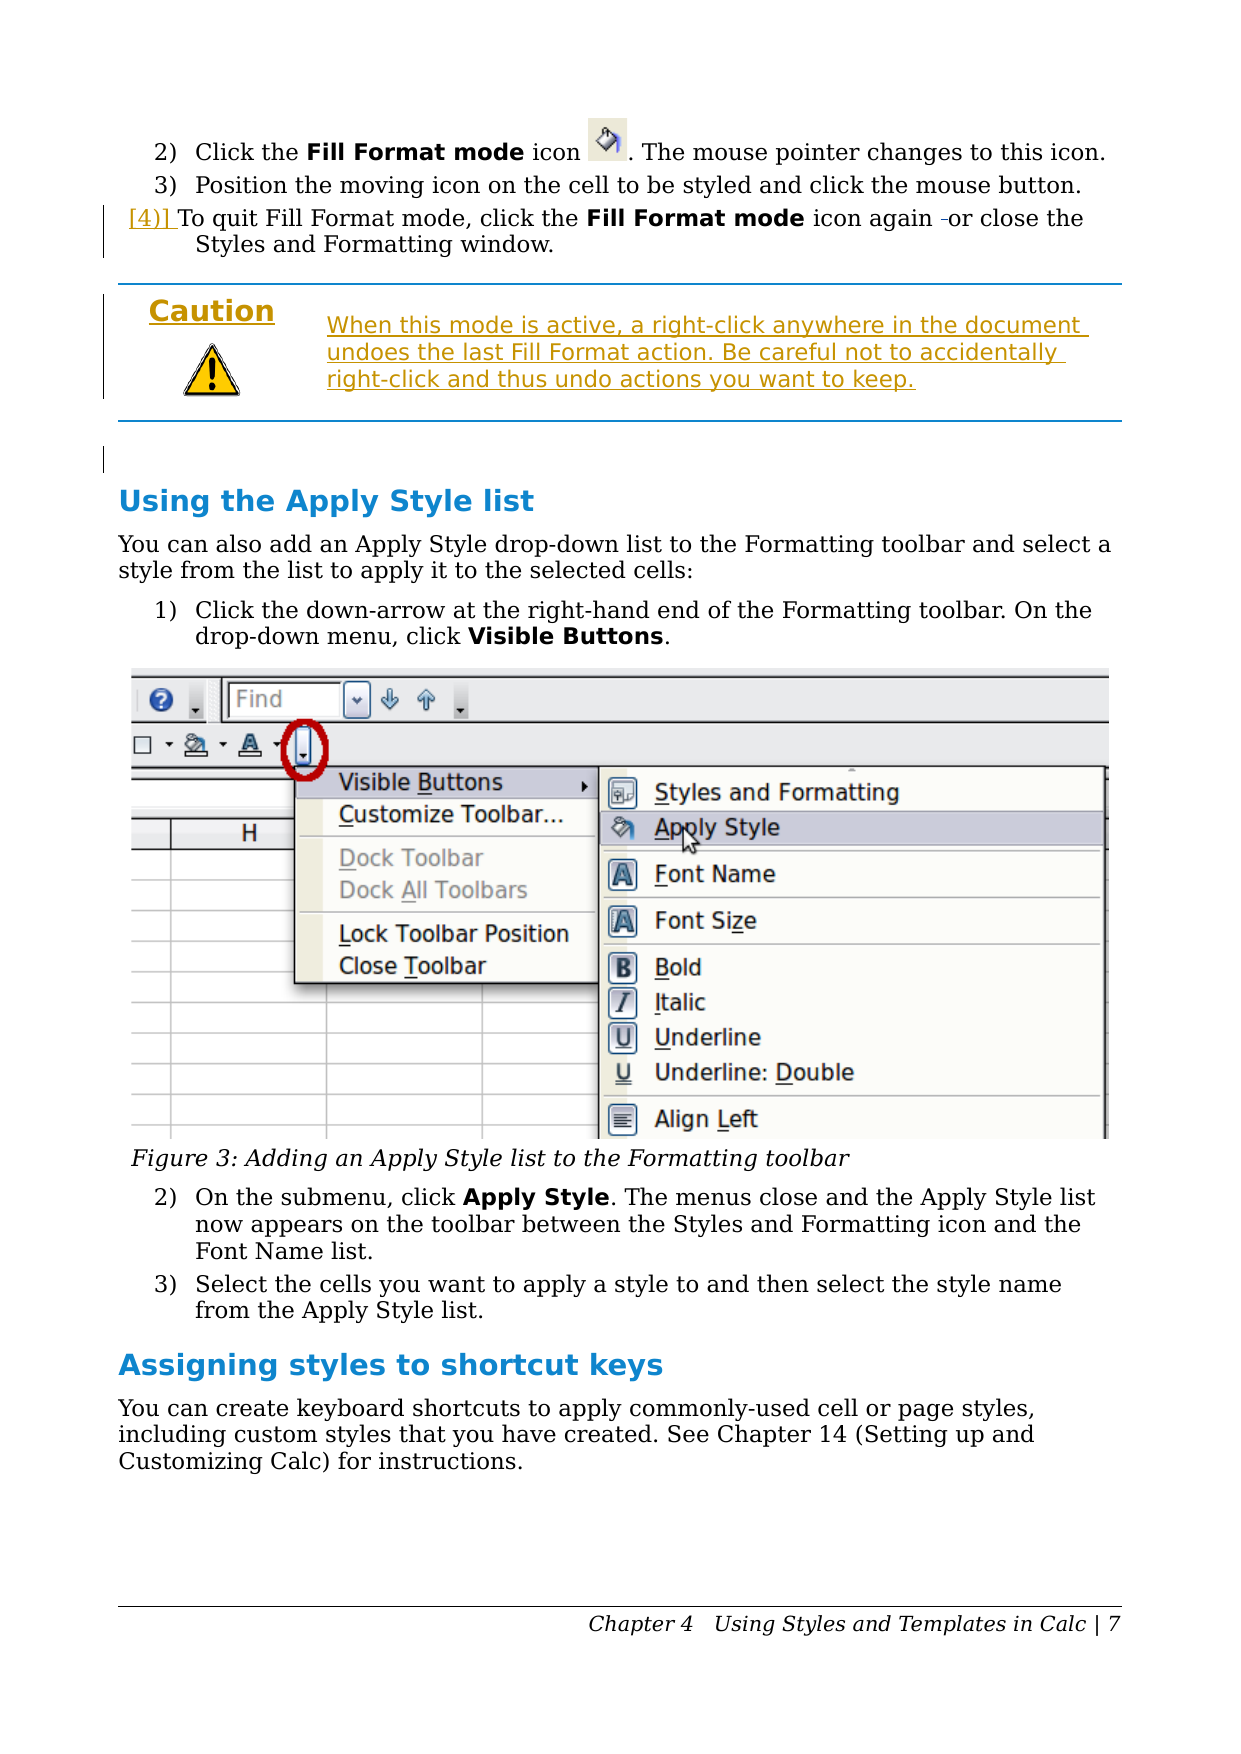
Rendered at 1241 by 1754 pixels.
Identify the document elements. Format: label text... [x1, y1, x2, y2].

text You can create keyboard shortcuts to apply commonly-used cell or page styles, including custom styles that you have created. See Chapter 14 (Setting up and Customizing Calc) for instructions. [118, 1395, 1122, 1475]
list Click the Fill Format mode icon . The mouse pointer changes to this icon. [177, 118, 1122, 166]
list Select the cells you want to apply a style to and then select the style name from the Apply Style list. [177, 1271, 1122, 1324]
picture [179, 339, 244, 400]
list Position the moving icon on the cell to be styled and click the mouse button. [177, 172, 1122, 198]
picture [588, 118, 628, 161]
text Figure 3: Adding an Apply Style list to the Formatting toolbar [131, 1145, 1109, 1172]
list On the submenu, click Apply Style. The menus close and the Apply Style list now appears on the toolbar between the Styles and Formatting icon and the Font Name list. [177, 1184, 1122, 1264]
list To quit Fill Format mode, click the Fill Format mode icon again or close the Styles and Formatting window. [177, 205, 1122, 258]
subtitle Assigning styles to shortcut keys [118, 1348, 1122, 1382]
text You can also add an Apply Style drop-down list to the Formatting toolbar and select a style from the list to apply it to the selected cells: [118, 531, 1122, 584]
table_header When this mode is active, a right-click anywhere in the document undoes the last Fill Format action. Be careful not to accidentally right-click and thus undo actions you want to keep. [305, 285, 1122, 420]
table_header Caution [118, 285, 305, 420]
subtitle Using the Apply Style list [118, 485, 1122, 519]
list Click the down-arrow at the right-hand end of the Formatting toolbar. On the drop-down menu, click Visible Buttons. [177, 597, 1122, 650]
picture [131, 668, 1109, 1139]
